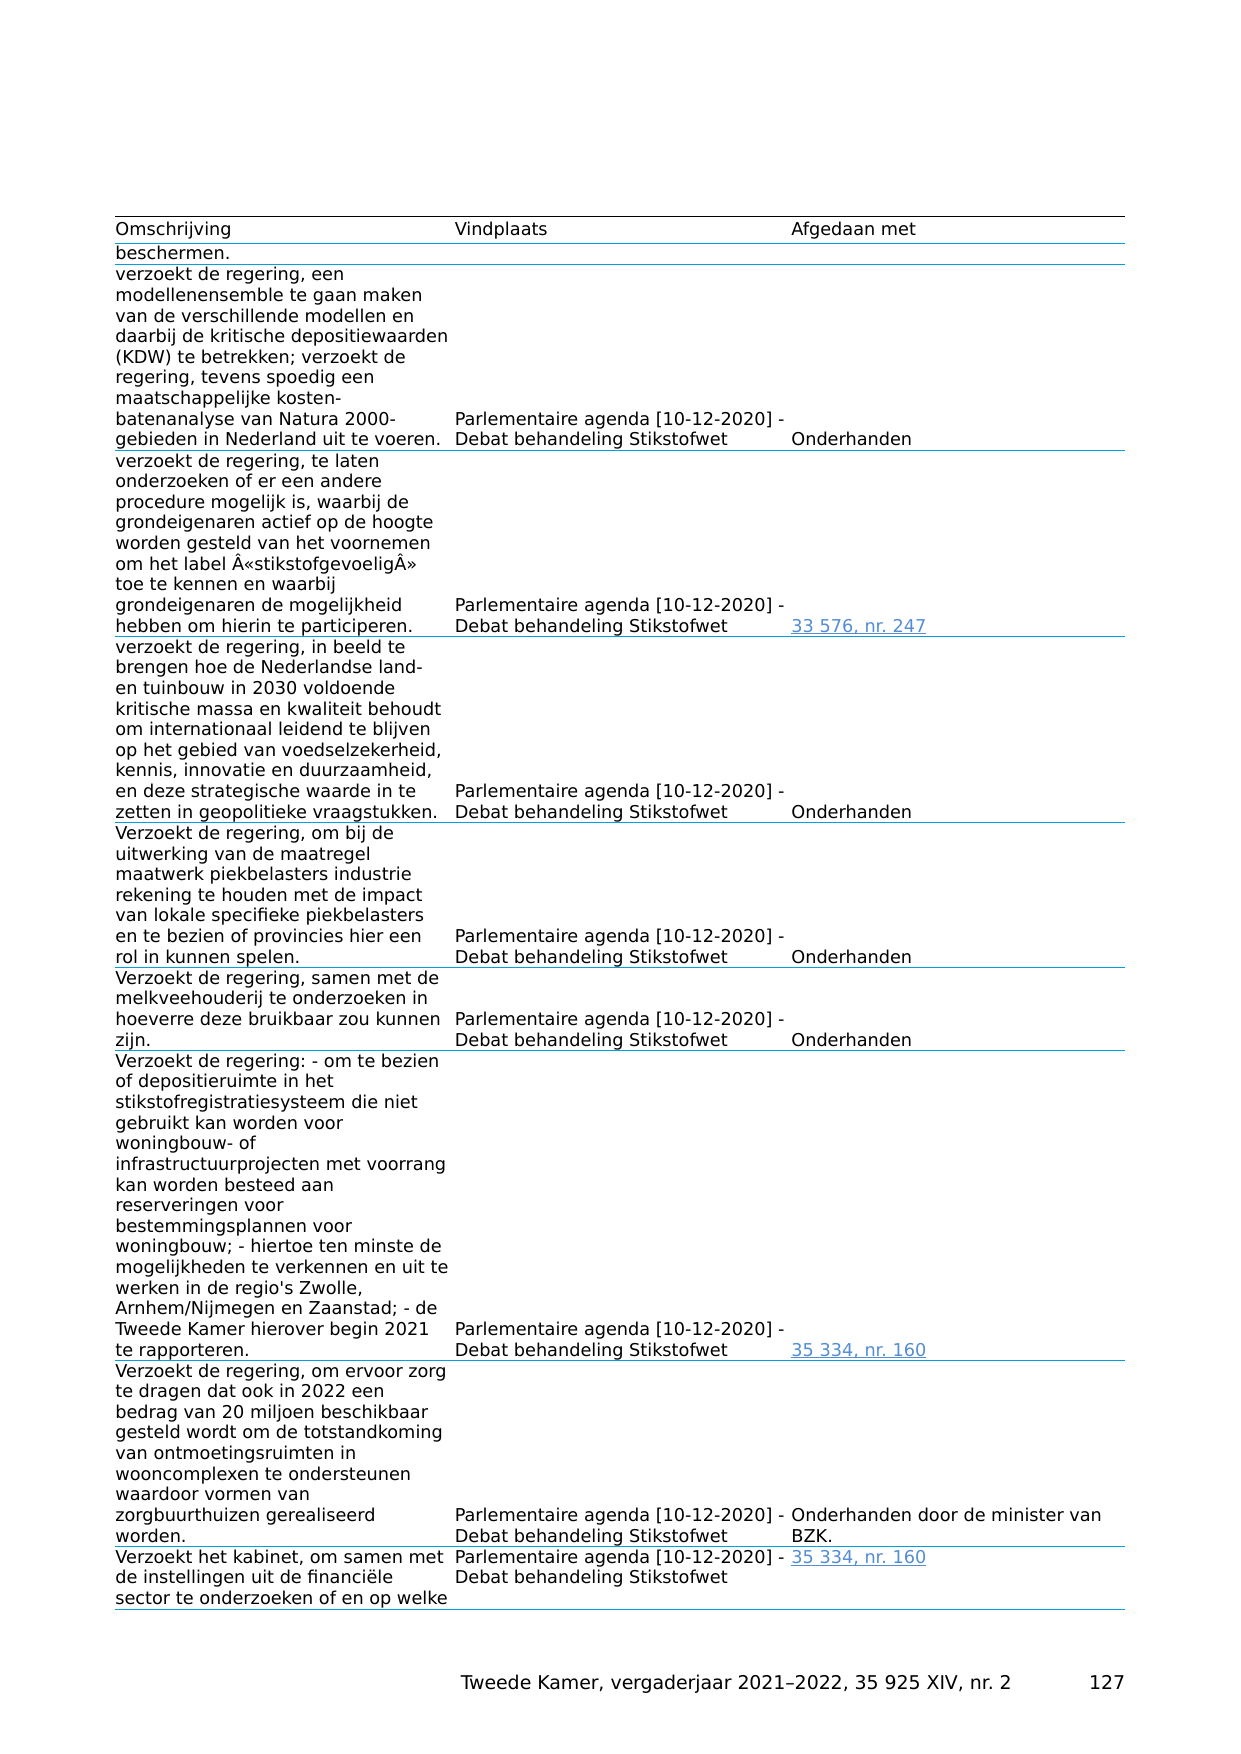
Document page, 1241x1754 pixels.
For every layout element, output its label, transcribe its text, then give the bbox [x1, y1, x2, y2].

table_cell beschermen. [115, 244, 452, 264]
table_header Stand van zaken moties Minister van Landbouw, Natuur en Voedselkwaliteit (Tweede Kamer) [115, 191, 1125, 216]
table_cell Verzoekt de regering: - om te bezien of depositieruimte in het stikstofregistratiesysteem die niet gebruikt kan worden voor woningbouw- of infrastructuurprojecten met voorrang kan worden besteed aan reserveringen voor bestemmingsplannen voor woningbouw; - hiertoe ten minste de mogelijkheden te verkennen en uit te werken in de regio's Zwolle, Arnhem/Nijmegen en Zaanstad; - de Tweede Kamer hierover begin 2021 te rapporteren. [115, 1051, 452, 1360]
table_cell Onderhanden [788, 968, 1125, 1050]
table_cell Onderhanden [788, 637, 1125, 822]
table_cell Onderhanden [788, 823, 1125, 967]
table_cell Parlementaire agenda [10-12-2020] - Debat behandeling Stikstofwet [452, 1051, 788, 1360]
table_cell Onderhanden door de minister van BZK. [788, 1361, 1125, 1546]
table_cell Onderhanden [788, 265, 1125, 450]
table_cell 33 576, nr. 247 [788, 451, 1125, 636]
table_cell Parlementaire agenda [10-12-2020] - Debat behandeling Stikstofwet [452, 823, 788, 967]
table_cell Parlementaire agenda [10-12-2020] - Debat behandeling Stikstofwet [452, 637, 788, 822]
table_cell Parlementaire agenda [10-12-2020] - Debat behandeling Stikstofwet [452, 1361, 788, 1546]
table_cell [452, 244, 788, 264]
table_cell Verzoekt het kabinet, om samen met de instellingen uit de financiële sector te onderzoeken of en op welke [115, 1547, 452, 1609]
table_cell [788, 244, 1125, 264]
table_cell Omschrijving [115, 217, 452, 243]
table_cell verzoekt de regering, in beeld te brengen hoe de Nederlandse land- en tuinbouw in 2030 voldoende kritische massa en kwaliteit behoudt om internationaal leidend te blijven op het gebied van voedselzekerheid, kennis, innovatie en duurzaamheid, en deze strategische waarde in te zetten in geopolitieke vraagstukken. [115, 637, 452, 822]
table_cell Parlementaire agenda [10-12-2020] - Debat behandeling Stikstofwet [452, 1547, 788, 1609]
table_cell verzoekt de regering, te laten onderzoeken of er een andere procedure mogelijk is, waarbij de grondeigenaren actief op de hoogte worden gesteld van het voornemen om het label Â«stikstofgevoeligÂ» toe te kennen en waarbij grondeigenaren de mogelijkheid hebben om hierin te participeren. [115, 451, 452, 636]
table_cell Parlementaire agenda [10-12-2020] - Debat behandeling Stikstofwet [452, 968, 788, 1050]
table_cell Parlementaire agenda [10-12-2020] - Debat behandeling Stikstofwet [452, 265, 788, 450]
table_cell Vindplaats [452, 217, 788, 243]
table_cell Verzoekt de regering, om bij de uitwerking van de maatregel maatwerk piekbelasters industrie rekening te houden met de impact van lokale specifieke piekbelasters en te bezien of provincies hier een rol in kunnen spelen. [115, 823, 452, 967]
table_cell Parlementaire agenda [10-12-2020] - Debat behandeling Stikstofwet [452, 451, 788, 636]
table_cell Verzoekt de regering, om ervoor zorg te dragen dat ook in 2022 een bedrag van 20 miljoen beschikbaar gesteld wordt om de totstandkoming van ontmoetingsruimten in wooncomplexen te ondersteunen waardoor vormen van zorgbuurthuizen gerealiseerd worden. [115, 1361, 452, 1546]
table_cell 35 334, nr. 160 [788, 1547, 1125, 1609]
table_cell Verzoekt de regering, samen met de melkveehouderij te onderzoeken in hoeverre deze bruikbaar zou kunnen zijn. [115, 968, 452, 1050]
table_cell verzoekt de regering, een modellenensemble te gaan maken van de verschillende modellen en daarbij de kritische depositiewaarden (KDW) te betrekken; verzoekt de regering, tevens spoedig een maatschappelijke kosten-batenanalyse van Natura 2000-gebieden in Nederland uit te voeren. [115, 265, 452, 450]
table_cell Afgedaan met [788, 217, 1125, 243]
table_cell 35 334, nr. 160 [788, 1051, 1125, 1360]
